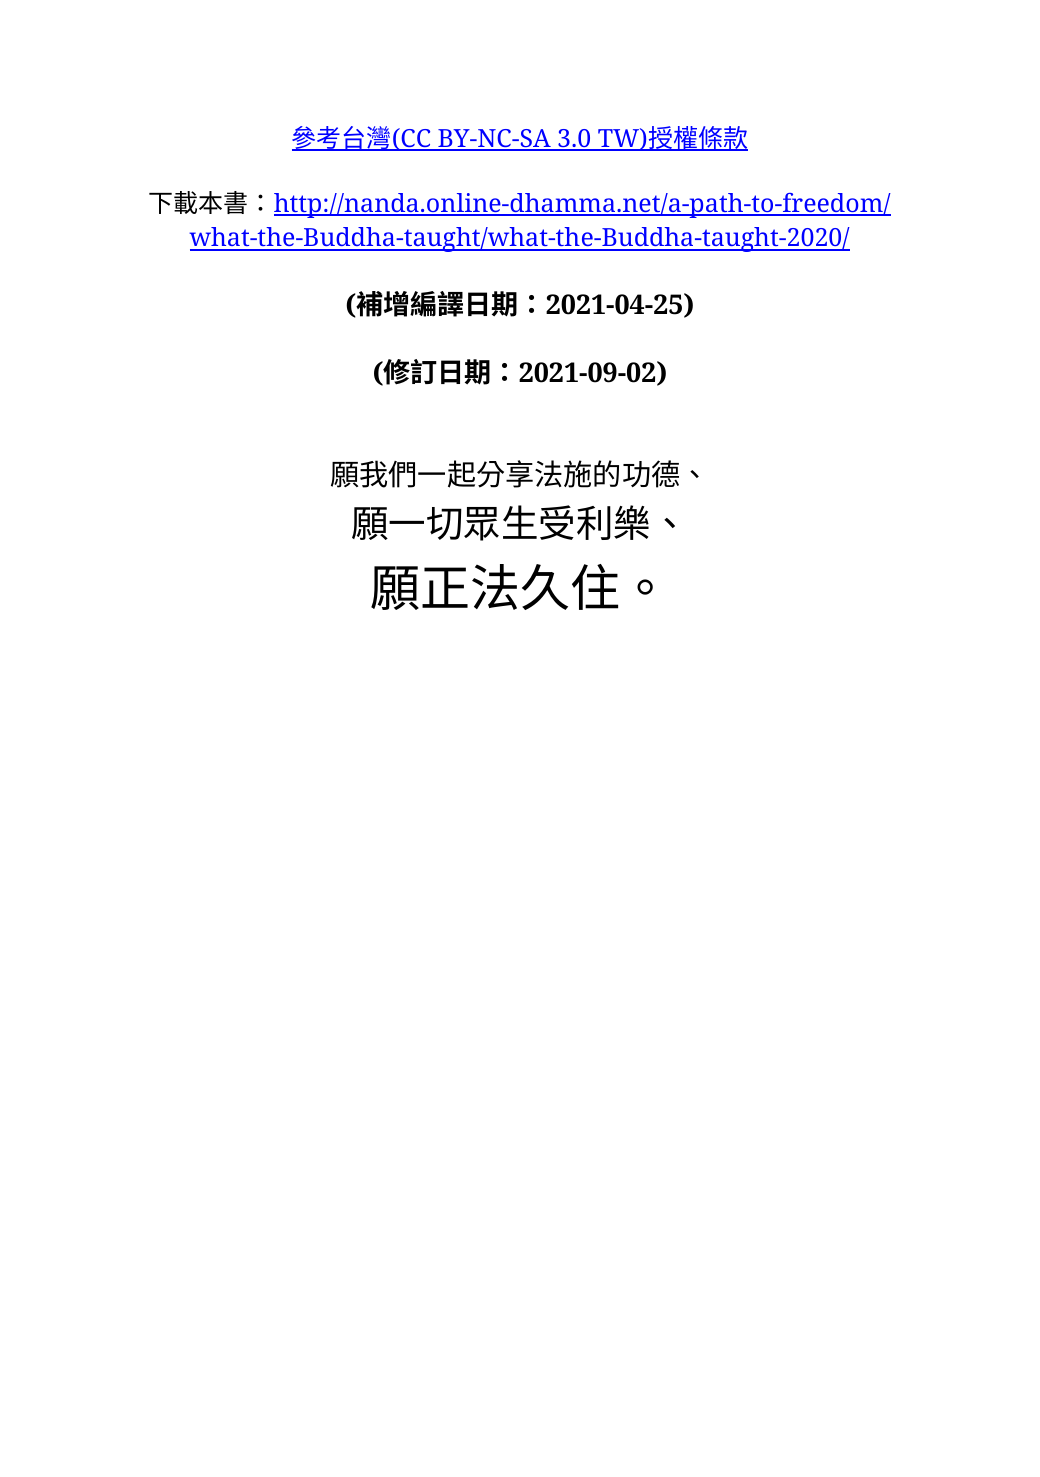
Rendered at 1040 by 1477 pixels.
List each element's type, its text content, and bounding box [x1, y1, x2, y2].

list (修訂日期：2021-09-02) [118, 351, 921, 391]
list 願我們一起分享法施的功德、 [118, 452, 921, 494]
list 下載本書：http://nanda.online-dhamma.net/a-path-to-freedom/what-the-Buddha-taught/what-the-Buddha-taught-2020/ [118, 183, 921, 254]
list (補增編譯日期：2021-04-25) [118, 283, 921, 322]
list 願一切眾生受利樂、 [118, 494, 921, 548]
list 願正法久住。 [118, 548, 921, 621]
list 參考台灣(CC BY-NC-SA 3.0 TW)授權條款 [118, 118, 921, 154]
